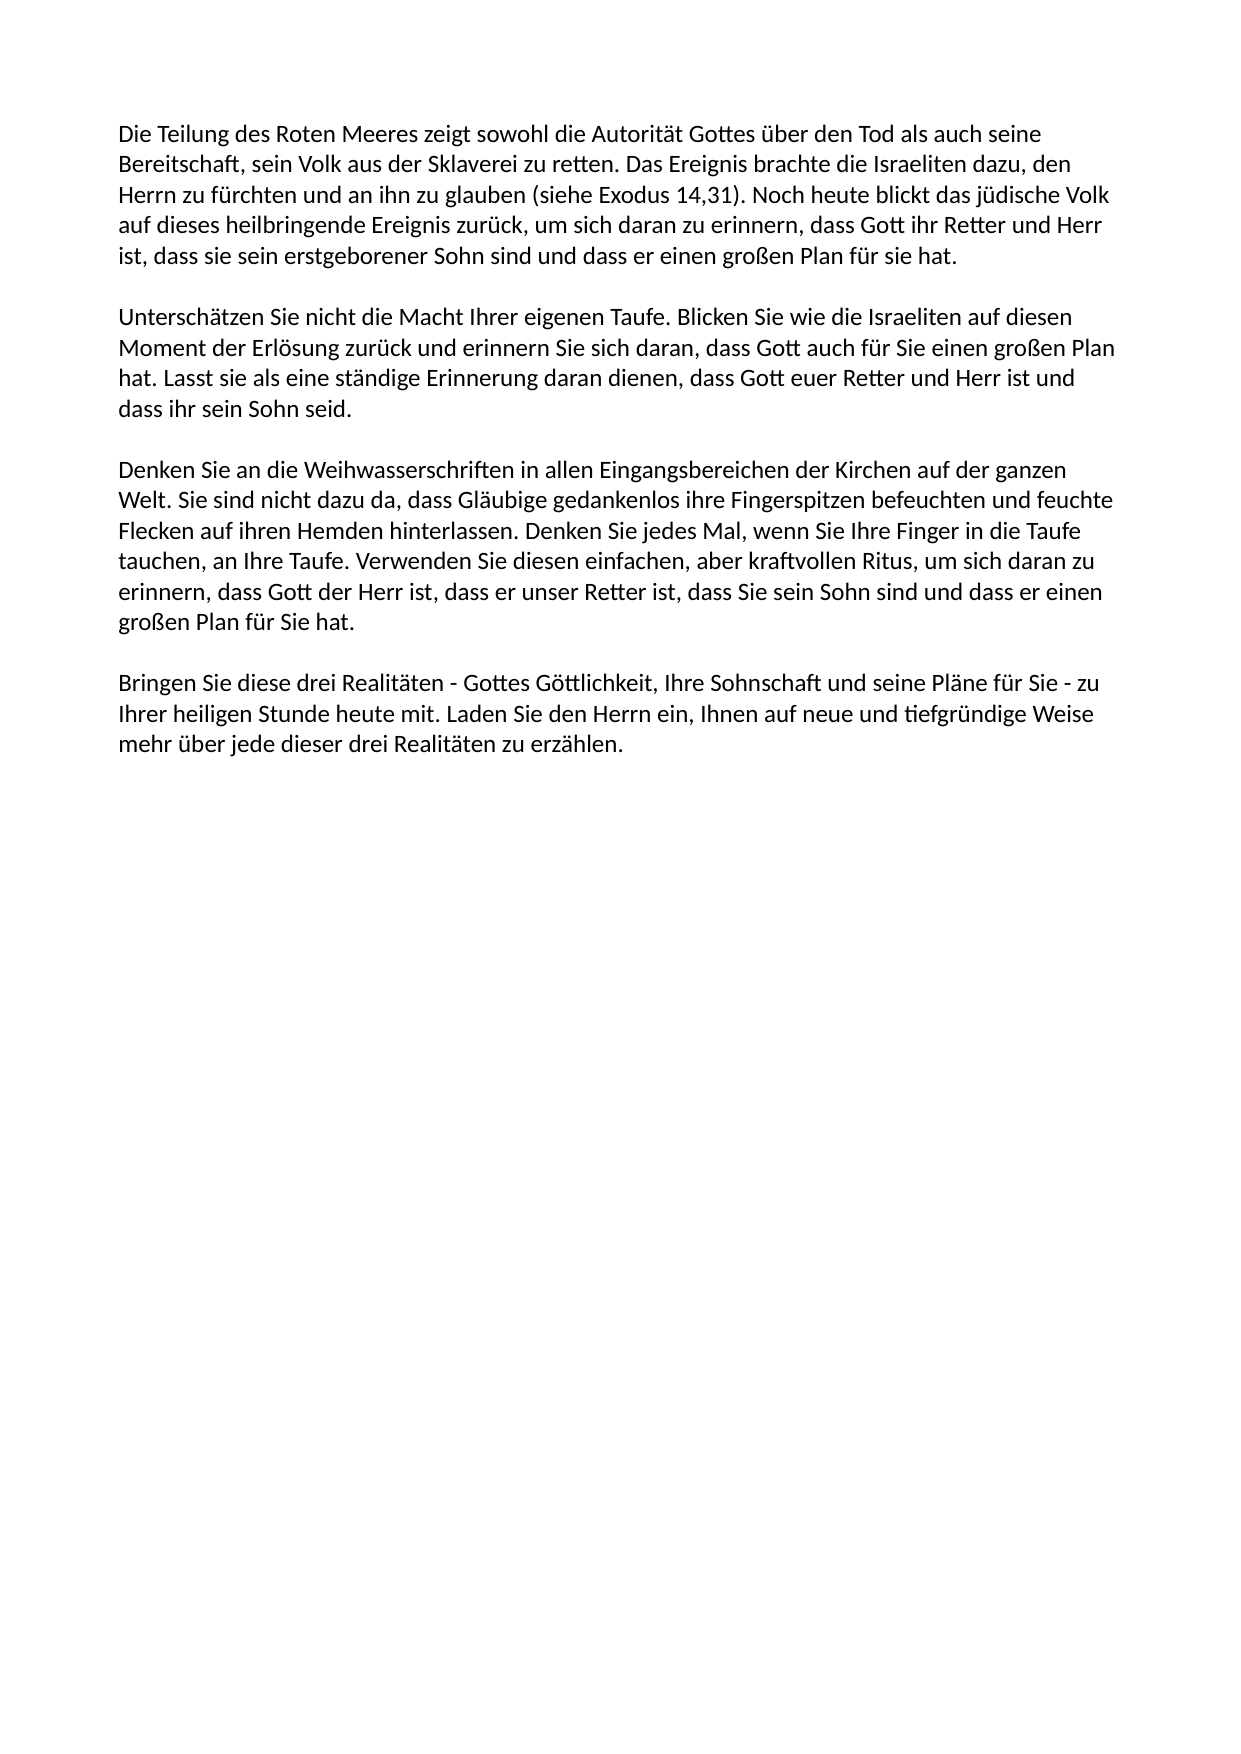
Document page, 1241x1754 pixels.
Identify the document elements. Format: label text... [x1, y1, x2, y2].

text Die Teilung des Roten Meeres zeigt sowohl die Autorität Gottes über den Tod als auch seine Bereitschaft, sein Volk aus der Sklaverei zu retten. Das Ereignis brachte die Israeliten dazu, den Herrn zu fürchten und an ihn zu glauben (siehe Exodus 14,31). Noch heute blickt das jüdische Volk auf dieses heilbringende Ereignis zurück, um sich daran zu erinnern, dass Gott ihr Retter und Herr ist, dass sie sein erstgeborener Sohn sind und dass er einen großen Plan für sie hat. Unterschätzen Sie nicht die Macht Ihrer eigenen Taufe. Blicken Sie wie die Israeliten auf diesen Moment der Erlösung zurück und erinnern Sie sich daran, dass Gott auch für Sie einen großen Plan hat. Lasst sie als eine ständige Erinnerung daran dienen, dass Gott euer Retter und Herr ist und dass ihr sein Sohn seid. Denken Sie an die Weihwasserschriften in allen Eingangsbereichen der Kirchen auf der ganzen Welt. Sie sind nicht dazu da, dass Gläubige gedankenlos ihre Fingerspitzen befeuchten und feuchte Flecken auf ihren Hemden hinterlassen. Denken Sie jedes Mal, wenn Sie Ihre Finger in die Taufe tauchen, an Ihre Taufe. Verwenden Sie diesen einfachen, aber kraftvollen Ritus, um sich daran zu erinnern, dass Gott der Herr ist, dass er unser Retter ist, dass Sie sein Sohn sind und dass er einen großen Plan für Sie hat. Bringen Sie diese drei Realitäten - Gottes Göttlichkeit, Ihre Sohnschaft und seine Pläne für Sie - zu Ihrer heiligen Stunde heute mit. Laden Sie den Herrn ein, Ihnen auf neue und tiefgründige Weise mehr über jede dieser drei Realitäten zu erzählen. [118, 118, 1122, 789]
